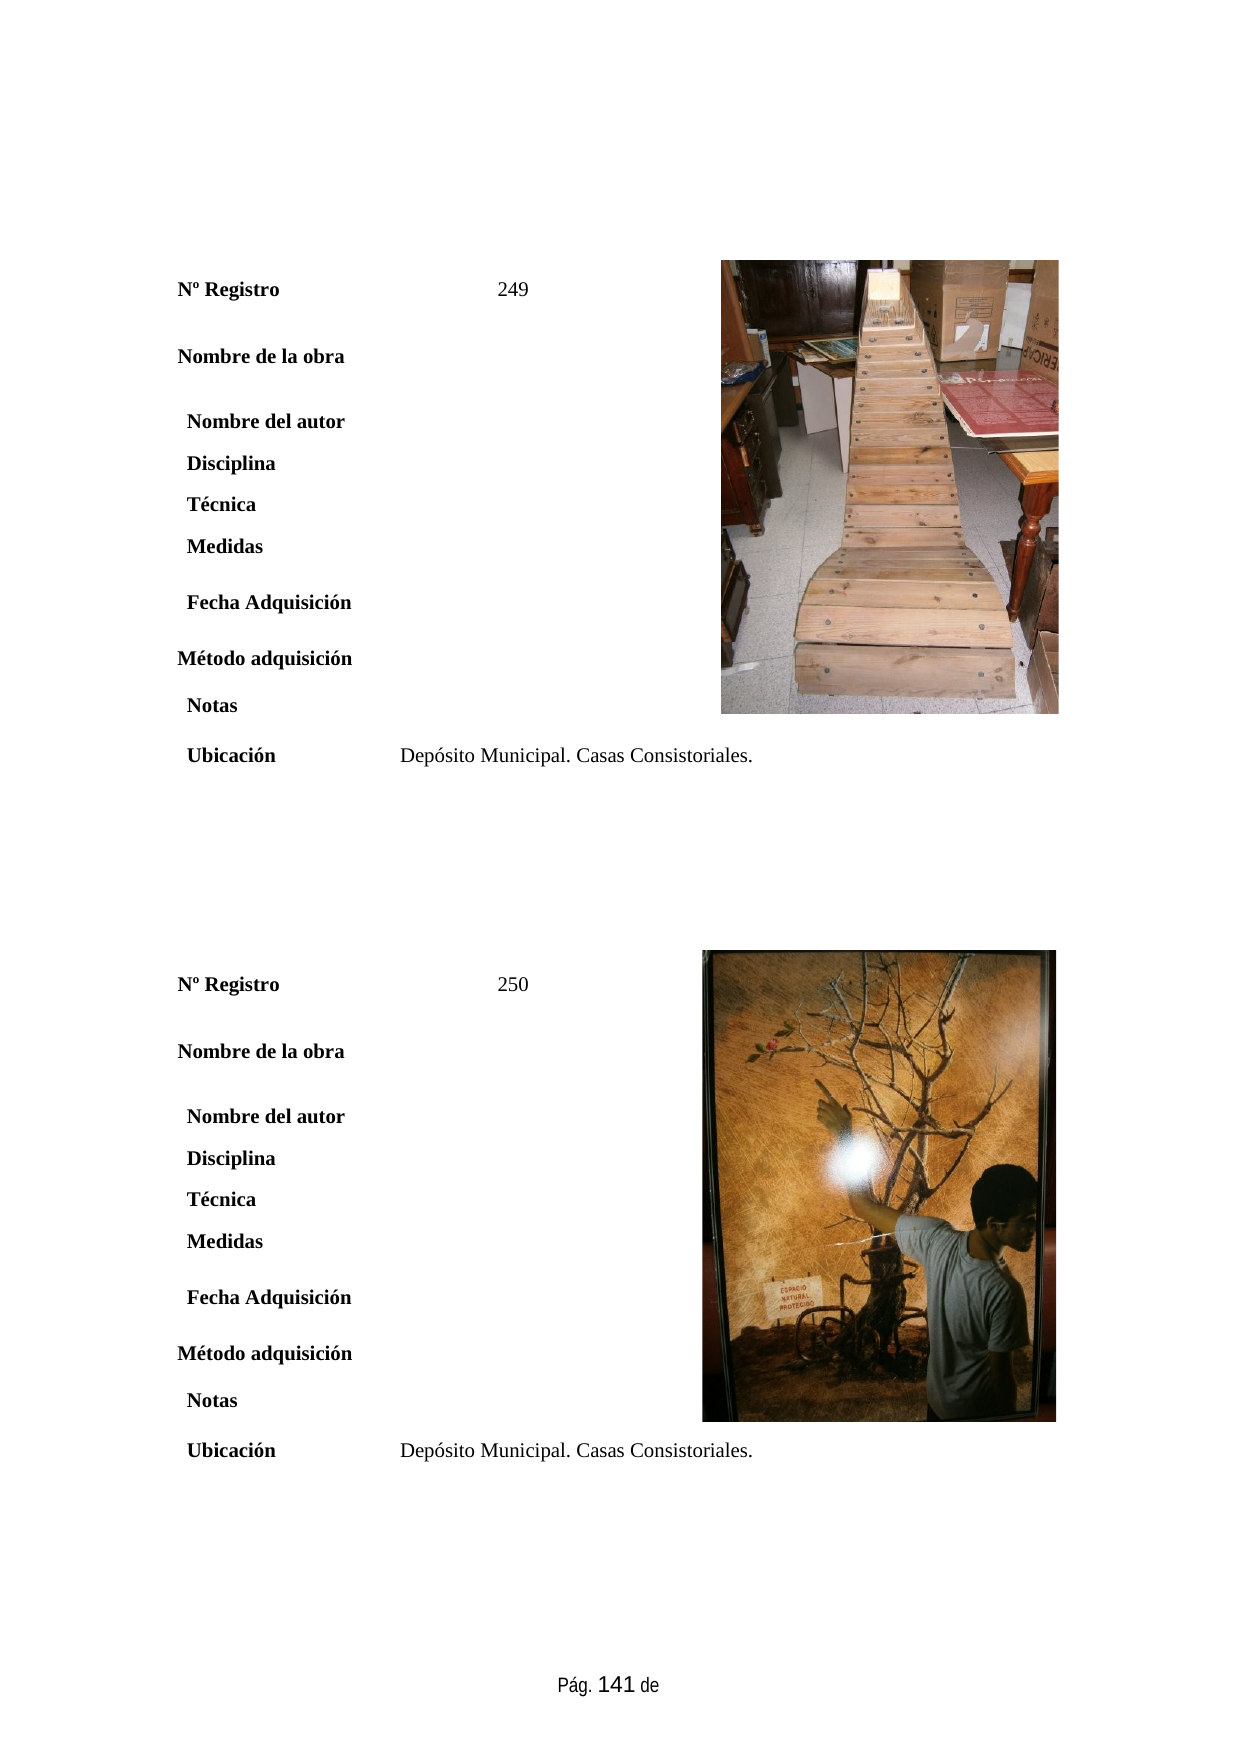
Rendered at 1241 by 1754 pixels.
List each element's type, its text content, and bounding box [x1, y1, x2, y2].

text Fecha Adquisición [187, 1285, 702, 1309]
text Ubicación Depósito Municipal. Casas Consistoriales. [187, 1437, 1071, 1462]
text Método adquisición Notas [177, 646, 402, 717]
picture [702, 950, 1057, 1422]
text Fecha Adquisición [187, 590, 721, 614]
text Nombre de la obra [177, 1039, 702, 1063]
text [1057, 971, 1071, 996]
text Nombre de la obra [177, 344, 721, 368]
text Método adquisición Notas [177, 1341, 402, 1412]
text Medidas [187, 534, 721, 558]
text [1057, 1229, 1071, 1253]
text Nº Registro 250 [177, 971, 702, 996]
text Ubicación Depósito Municipal. Casas Consistoriales. [187, 743, 1071, 767]
text [1059, 534, 1071, 558]
text Nombre del autor Disciplina Técnica [187, 409, 346, 516]
picture [721, 260, 1059, 714]
text Medidas [187, 1229, 702, 1253]
text Nº Registro 249 [177, 277, 721, 301]
text Nombre del autor Disciplina Técnica [187, 1104, 346, 1211]
